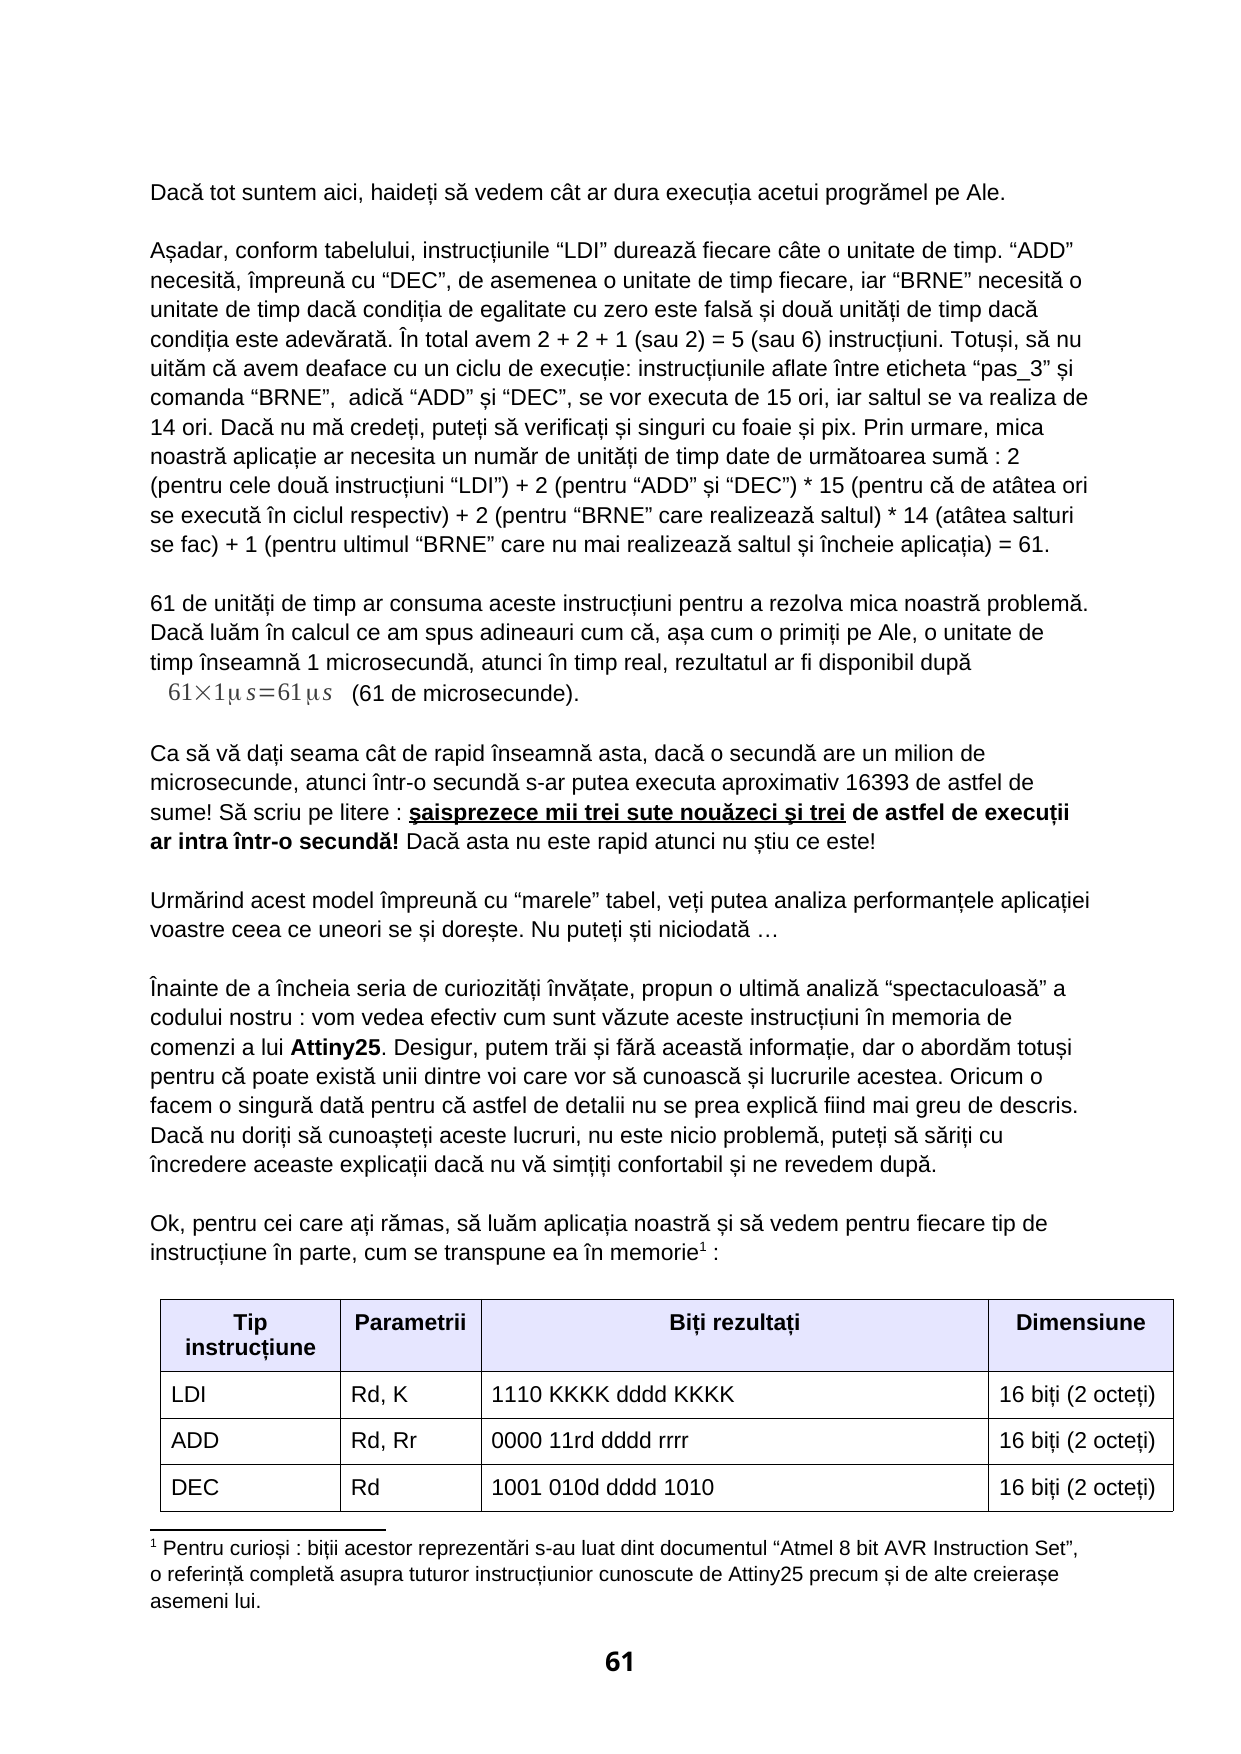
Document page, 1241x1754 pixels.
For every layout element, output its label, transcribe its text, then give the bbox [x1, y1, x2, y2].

table_cell 16 biți (2 octeți) [989, 1372, 1173, 1417]
text Pentru curioși : biții acestor reprezentări s-au luat dint documentul “Atmel 8 bit AVR Instruction Set”, o referință completă asupra tuturor instrucțiunior cunoscute de Attiny25 precum și de alte creierașe asemeni lui. [150, 1536, 1091, 1613]
table_header Tip instrucțiune [161, 1300, 340, 1371]
table_cell 16 biți (2 octeți) [989, 1419, 1173, 1464]
table_cell Rd, Rr [341, 1419, 481, 1464]
table_cell Rd, K [341, 1372, 481, 1417]
table_cell 1001 010d dddd 1010 [482, 1465, 988, 1511]
table_header Dimensiune [989, 1300, 1173, 1371]
table_cell Rd [341, 1465, 481, 1511]
table_header Parametrii [341, 1300, 481, 1371]
table_cell 16 biți (2 octeți) [989, 1465, 1173, 1511]
table_cell ADD [161, 1419, 340, 1464]
text Urmărind acest model împreună cu “marele” tabel, veți putea analiza performanțele aplicației voastre ceea ce uneori se și dorește. Nu puteți ști niciodată … [150, 887, 1091, 942]
text 61 de unități de timp ar consuma aceste instrucțiuni pentru a rezolva mica noastră problemă. Dacă luăm în calcul ce am spus adineauri cum că, așa cum o primiți pe Ale, o unitate de timp înseamnă 1 microsecundă, atunci în timp real, rezultatul ar fi disponibil după(61 de microsecunde). [150, 591, 1091, 707]
table_cell DEC [161, 1465, 340, 1511]
text Așadar, conform tabelului, instrucțiunile “LDI” durează fiecare câte o unitate de timp. “ADD” necesită, împreună cu “DEC”, de asemenea o unitate de timp fiecare, iar “BRNE” necesită o unitate de timp dacă condiția de egalitate cu zero este falsă și două unități de timp dacă condiția este adevărată. În total avem 2 + 2 + 1 (sau 2) = 5 (sau 6) instrucțiuni. Totuși, să nu uităm că avem deaface cu un ciclu de execuție: instrucțiunile aflate între eticheta “pas_3” și comanda “BRNE”, adică “ADD” și “DEC”, se vor executa de 15 ori, iar saltul se va realiza de 14 ori. Dacă nu mă credeți, puteți să verificați și singuri cu foaie și pix. Prin urmare, mica noastră aplicație ar necesita un număr de unități de timp date de următoarea sumă : 2 (pentru cele două instrucțiuni “LDI”) + 2 (pentru “ADD” și “DEC”) * 15 (pentru că de atâtea ori se execută în ciclul respectiv) + 2 (pentru “BRNE” care realizează saltul) * 14 (atâtea salturi se fac) + 1 (pentru ultimul “BRNE” care nu mai realizează saltul și încheie aplicația) = 61. [150, 238, 1091, 557]
table_cell 0000 11rd dddd rrrr [482, 1419, 988, 1464]
text Ca să vă dați seama cât de rapid înseamnă asta, dacă o secundă are un milion de microsecunde, atunci într-o secundă s-ar putea executa aproximativ 16393 de astfel de sume! Să scriu pe litere : şaisprezece mii trei sute nouăzeci şi trei de astfel de execuții ar intra într-o secundă! Dacă asta nu este rapid atunci nu știu ce este! [150, 741, 1091, 854]
table_cell LDI [161, 1372, 340, 1417]
text Înainte de a încheia seria de curiozități învățate, propun o ultimă analiză “spectaculoasă” a codului nostru : vom vedea efectiv cum sunt văzute aceste instrucțiuni în memoria de comenzi a lui Attiny25. Desigur, putem trăi și fără această informație, dar o abordăm totuși pentru că poate există unii dintre voi care vor să cunoască și lucrurile acestea. Oricum o facem o singură dată pentru că astfel de detalii nu se prea explică fiind mai greu de descris. Dacă nu doriți să cunoașteți aceste lucruri, nu este nicio problemă, puteți să săriți cu încredere aceaste explicații dacă nu vă simțiți confortabil și ne revedem după. [150, 976, 1091, 1177]
text Ok, pentru cei care ați rămas, să luăm aplicația noastră și să vedem pentru fiecare tip de instrucțiune în parte, cum se transpune ea în memorie : [150, 1211, 1091, 1266]
text Dacă tot suntem aici, haideți să vedem cât ar dura execuția acetui progrămel pe Ale. [150, 179, 1091, 205]
table_header Biți rezultați [482, 1300, 988, 1371]
table_cell 1110 KKKK dddd KKKK [482, 1372, 988, 1417]
